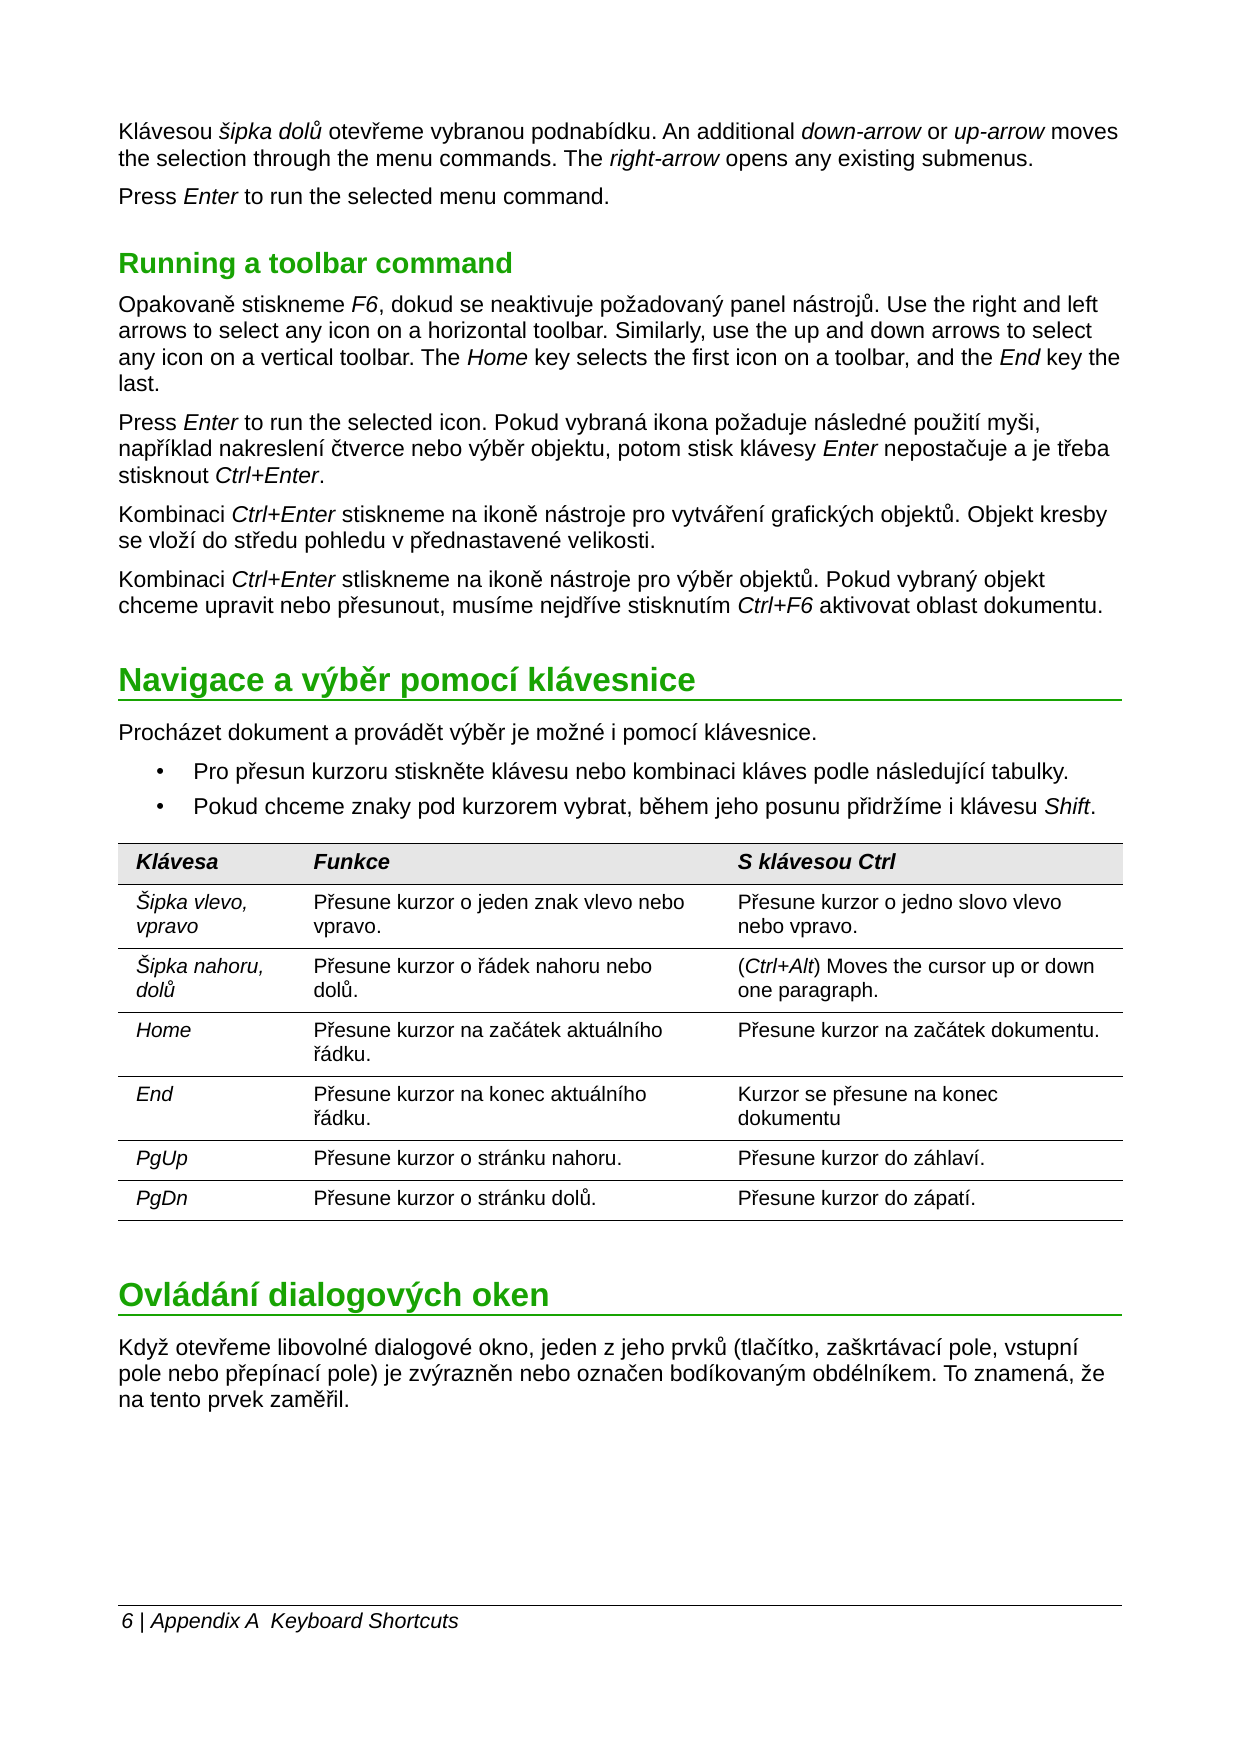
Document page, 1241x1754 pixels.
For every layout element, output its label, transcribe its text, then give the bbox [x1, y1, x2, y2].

table_header Funkce [296, 844, 720, 884]
table_cell Přesune kurzor na začátek aktuálního řádku. [296, 1013, 720, 1076]
text Press Enter to run the selected menu command. [118, 183, 1122, 210]
table_cell PgUp [118, 1141, 296, 1180]
subtitle Ovládání dialogových oken [118, 1275, 1122, 1314]
table_cell Přesune kurzor na konec aktuálního řádku. [296, 1077, 720, 1140]
table_cell Kurzor se přesune na konec dokumentu [720, 1077, 1123, 1140]
table_cell (Ctrl+Alt) Moves the cursor up or down one paragraph. [720, 949, 1123, 1012]
text Kombinaci Ctrl+Enter stiskneme na ikoně nástroje pro vytváření grafických objektů. Objekt kresby se vloží do středu pohledu v přednastavené velikosti. [118, 501, 1122, 553]
text Kombinaci Ctrl+Enter stliskneme na ikoně nástroje pro výběr objektů. Pokud vybraný objekt chceme upravit nebo přesunout, musíme nejdříve stisknutím Ctrl+F6 aktivovat oblast dokumentu. [118, 566, 1122, 618]
subtitle Navigace a výběr pomocí klávesnice [118, 661, 1122, 699]
text Když otevřeme libovolné dialogové okno, jeden z jeho prvků (tlačítko, zaškrtávací pole, vstupní pole nebo přepínací pole) je zvýrazněn nebo označen bodíkovaným obdélníkem. To znamená, že na tento prvek zaměřil. [118, 1333, 1122, 1412]
table_cell Přesune kurzor do záhlaví. [720, 1141, 1123, 1180]
table_cell Přesune kurzor na začátek dokumentu. [720, 1013, 1123, 1076]
table_cell Přesune kurzor o jedno slovo vlevo nebo vpravo. [720, 885, 1123, 948]
table_cell Šipka vlevo, vpravo [118, 885, 296, 948]
table_header S klávesou Ctrl [720, 844, 1123, 884]
table_cell Šipka nahoru, dolů [118, 949, 296, 1012]
table_cell Přesune kurzor o stránku dolů. [296, 1181, 720, 1220]
text Klávesou šipka dolů otevřeme vybranou podnabídku. An additional down-arrow or up-arrow moves the selection through the menu commands. The right-arrow opens any existing submenus. [118, 118, 1122, 171]
table_cell Home [118, 1013, 296, 1076]
list Pokud chceme znaky pod kurzorem vybrat, během jeho posunu přidržíme i klávesu Shift. [156, 793, 1122, 819]
subtitle Running a toolbar command [118, 246, 1122, 279]
text Press Enter to run the selected icon. Pokud vybraná ikona požaduje následné použití myši, například nakreslení čtverce nebo výběr objektu, potom stisk klávesy Enter nepostačuje a je třeba stisknout Ctrl+Enter. [118, 409, 1122, 488]
text Opakovaně stiskneme F6, dokud se neaktivuje požadovaný panel nástrojů. Use the right and left arrows to select any icon on a horizontal toolbar. Similarly, use the up and down arrows to select any icon on a vertical toolbar. The Home key selects the first icon on a toolbar, and the End key the last. [118, 291, 1122, 397]
table_header Klávesa [118, 844, 296, 884]
list Pro přesun kurzoru stiskněte klávesu nebo kombinaci kláves podle následující tabulky. [156, 758, 1122, 784]
table_cell Přesune kurzor do zápatí. [720, 1181, 1123, 1220]
table_cell PgDn [118, 1181, 296, 1220]
list Procházet dokument a provádět výběr je možné i pomocí klávesnice. [118, 719, 1122, 745]
table_cell Přesune kurzor o jeden znak vlevo nebo vpravo. [296, 885, 720, 948]
table_cell Přesune kurzor o řádek nahoru nebo dolů. [296, 949, 720, 1012]
table_cell End [118, 1077, 296, 1140]
table_cell Přesune kurzor o stránku nahoru. [296, 1141, 720, 1180]
